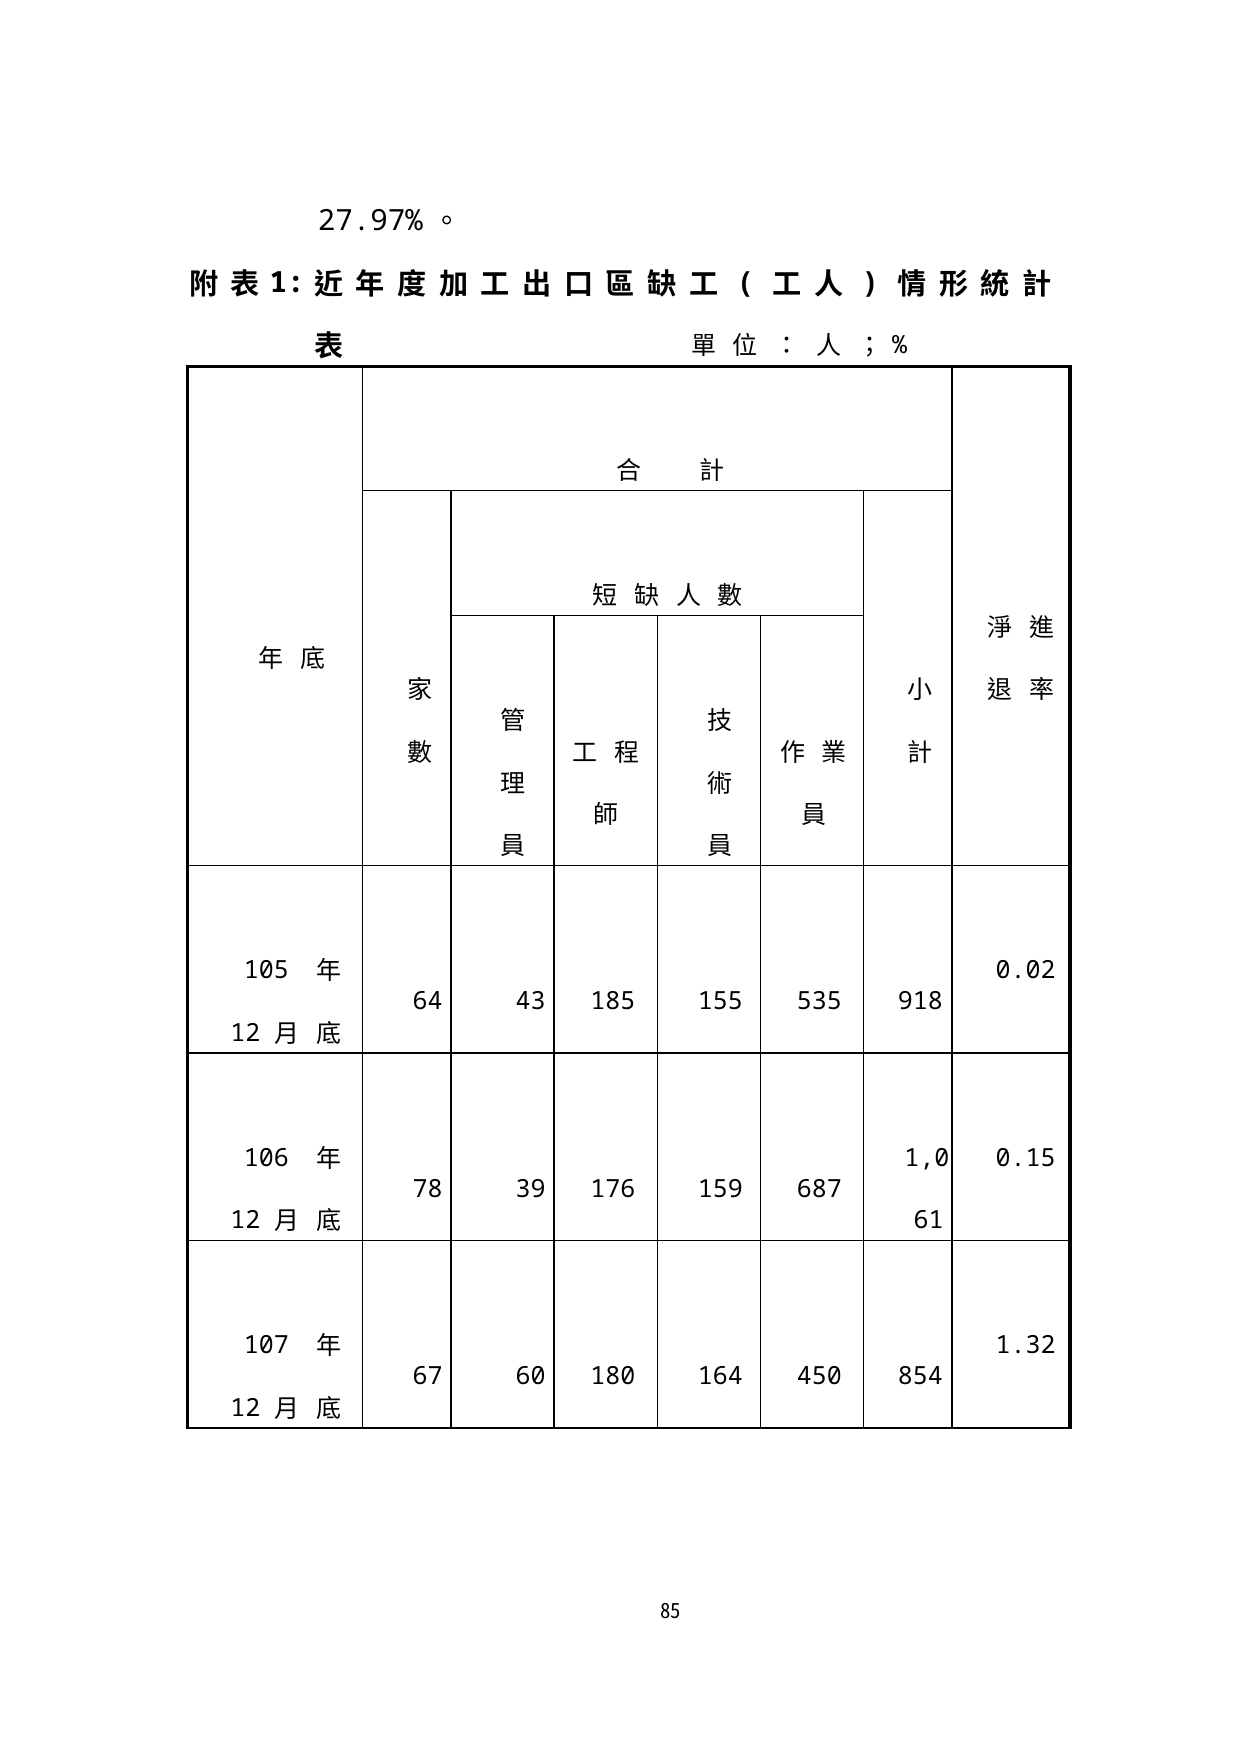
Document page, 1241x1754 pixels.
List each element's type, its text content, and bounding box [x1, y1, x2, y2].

table_cell 短缺人數 [452, 491, 863, 615]
table_header 年底 [189, 368, 362, 865]
table_cell 106年12月底 [189, 1054, 362, 1240]
table_header 淨進退率 [953, 368, 1068, 865]
table_cell 技術員 [658, 616, 760, 865]
table_cell 43 [452, 866, 553, 1052]
table_cell 工程師 [555, 616, 657, 865]
text 附表1:近年度加工出口區缺工(工人)情形統計表 單位：人；% [183, 240, 1058, 365]
table_cell 78 [363, 1054, 450, 1240]
table_cell 1,061 [864, 1054, 951, 1240]
table_cell 0.02 [953, 866, 1068, 1052]
table_cell 176 [555, 1054, 657, 1240]
table_cell 687 [761, 1054, 863, 1240]
table_cell 管理員 [452, 616, 553, 865]
table_cell 60 [452, 1241, 553, 1427]
table_cell 185 [555, 866, 657, 1052]
table_cell 105年12月底 [189, 866, 362, 1052]
table_cell 159 [658, 1054, 760, 1240]
table_cell 107年12月底 [189, 1241, 362, 1427]
table_cell 535 [761, 866, 863, 1052]
table_cell 854 [864, 1241, 951, 1427]
table_cell 155 [658, 866, 760, 1052]
table_cell 918 [864, 866, 951, 1052]
table_cell 67 [363, 1241, 450, 1427]
table_cell 450 [761, 1241, 863, 1427]
table_cell 作業員 [761, 616, 863, 865]
table_cell 家數 [363, 491, 450, 865]
table_cell 1.32 [953, 1241, 1068, 1427]
text 27.97%。 [271, 177, 1058, 240]
table_cell 0.15 [953, 1054, 1068, 1240]
table_cell 64 [363, 866, 450, 1052]
table_header 合 計 [363, 368, 951, 490]
table_cell 小計 [864, 491, 951, 865]
table_cell 39 [452, 1054, 553, 1240]
table_cell 180 [555, 1241, 657, 1427]
table_cell 164 [658, 1241, 760, 1427]
